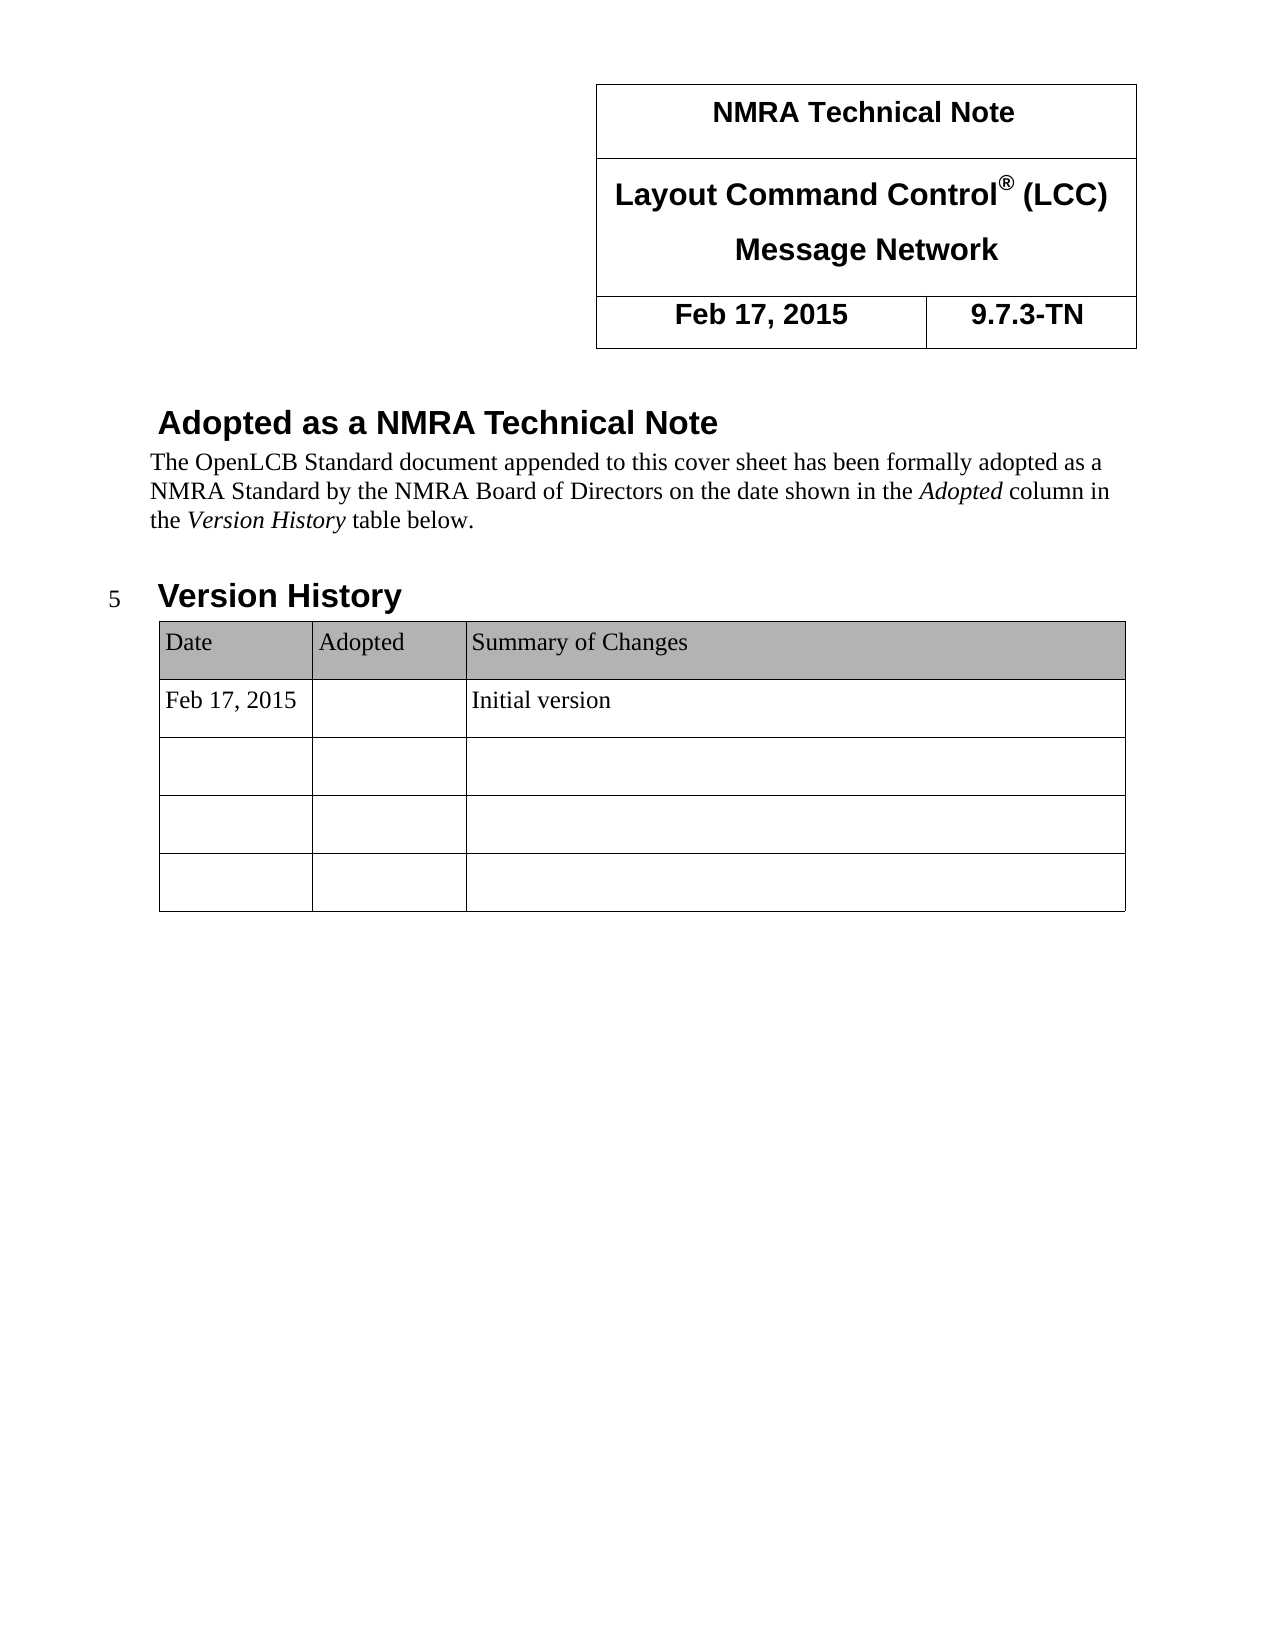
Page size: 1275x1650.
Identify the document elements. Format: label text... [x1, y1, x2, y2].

table_cell [160, 796, 312, 853]
table_header Adopted [313, 622, 466, 679]
table_header Date [160, 622, 312, 679]
text The OpenLCB Standard document appended to this cover sheet has been formally adopted as a NMRA Standard by the NMRA Board of Directors on the date shown in the Adopted column in the Version History table below. [150, 447, 1125, 534]
table_cell [313, 738, 466, 795]
table_header Summary of Changes [467, 622, 1125, 679]
subtitle Version History [112, 576, 1125, 615]
table_cell [467, 854, 1125, 911]
table_cell [467, 738, 1125, 795]
table_cell [313, 854, 466, 911]
table_cell Initial version [467, 680, 1125, 737]
table_cell [467, 796, 1125, 853]
table_cell Feb 17, 2015 [160, 680, 312, 737]
table_cell [160, 854, 312, 911]
table_cell [313, 680, 466, 737]
table_cell [160, 738, 312, 795]
table_cell [313, 796, 466, 853]
subtitle Adopted as a NMRA Technical Note [112, 403, 1125, 441]
